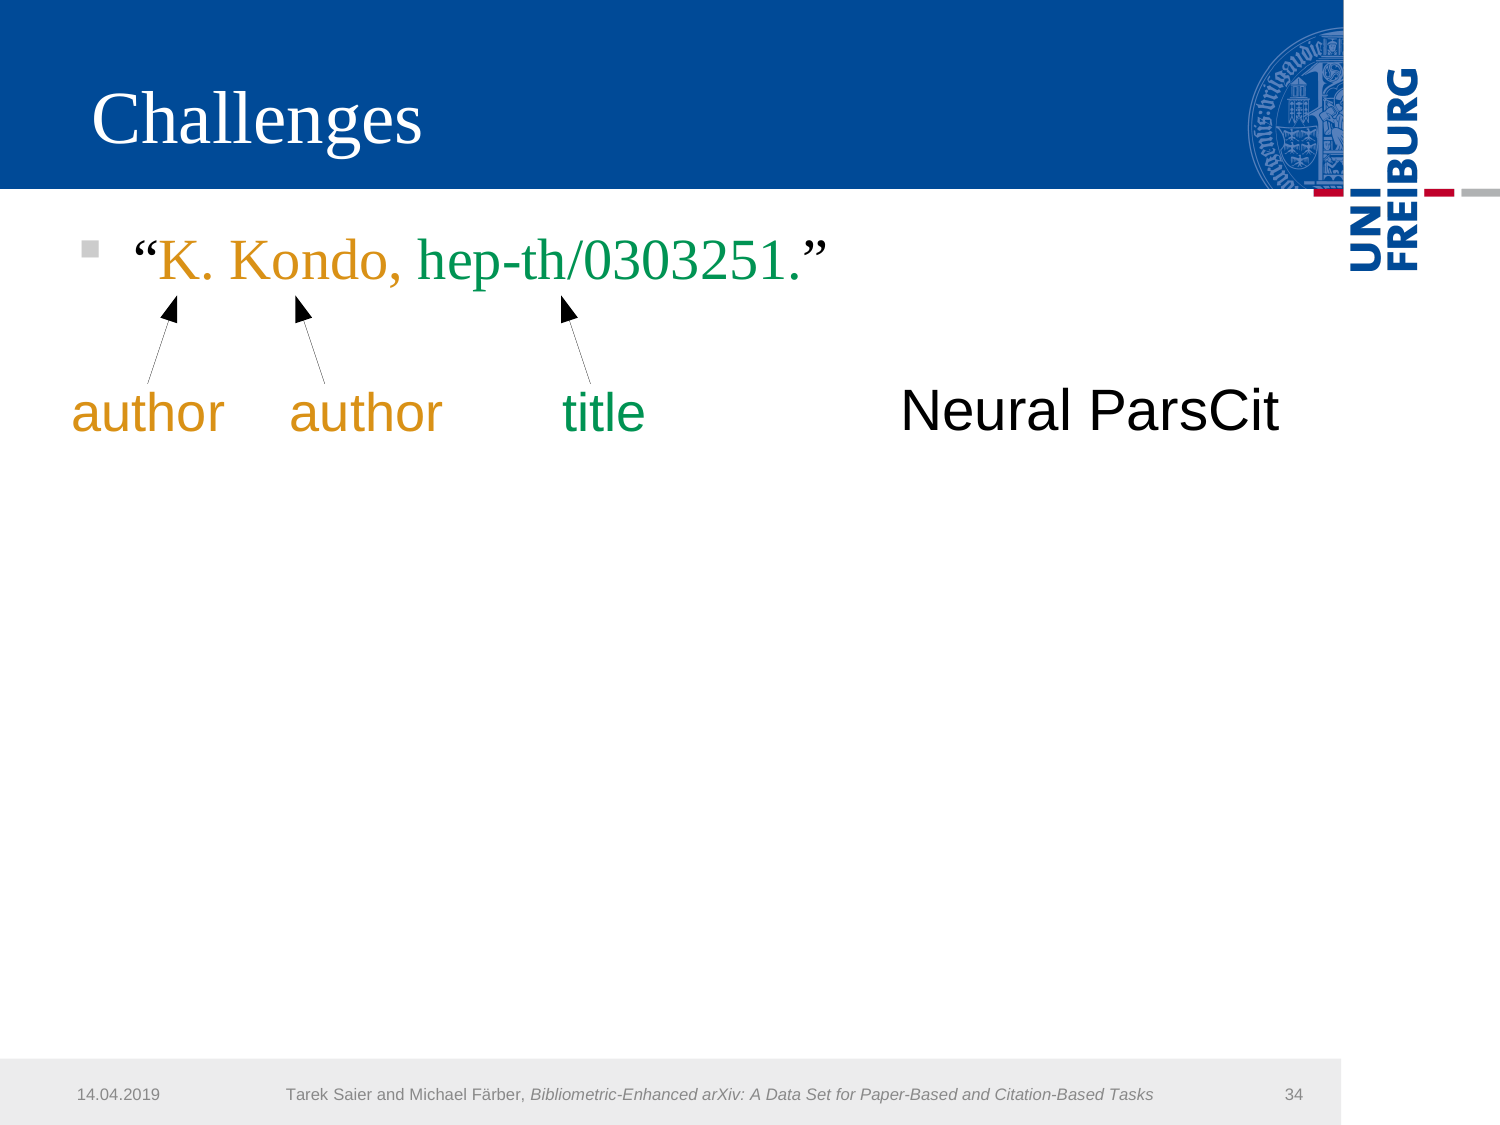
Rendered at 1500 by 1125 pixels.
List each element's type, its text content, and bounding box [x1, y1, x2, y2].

list author [15, 377, 233, 467]
list title [506, 377, 743, 467]
picture [0, 0, 1500, 271]
list author [233, 377, 470, 467]
list Neural ParsCit [843, 372, 1317, 461]
title Challenges [76, 49, 1235, 178]
list “K. Kondo, hep-th/0303251.” [76, 221, 1341, 1009]
